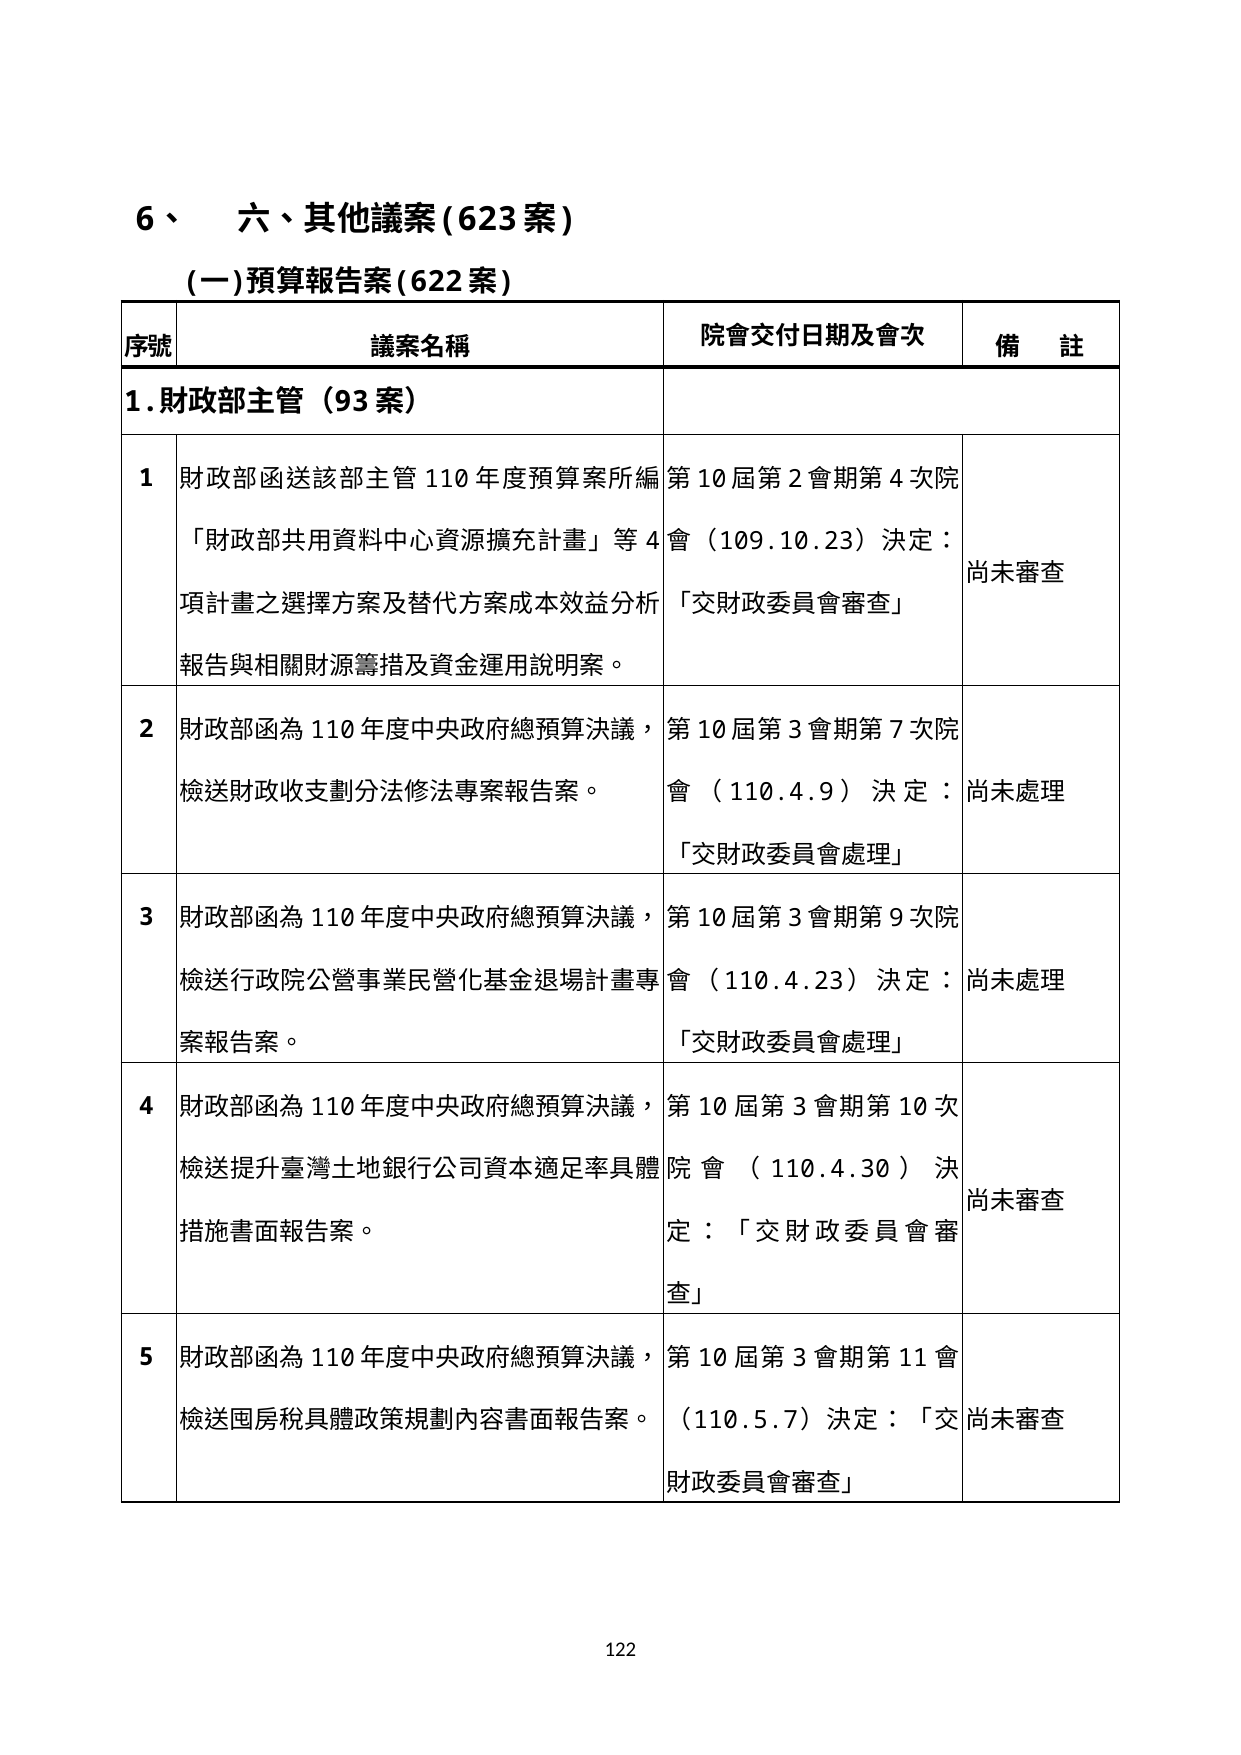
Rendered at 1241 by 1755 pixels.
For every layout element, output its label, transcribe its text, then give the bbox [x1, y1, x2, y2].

table_cell 第10屆第3會期第11會（110.5.7）決定：「交財政委員會審查」 [664, 1314, 962, 1501]
table_cell 財政部函為110年度中央政府總預算決議，檢送行政院公營事業民營化基金退場計畫專案報告案。 [177, 874, 663, 1062]
table_cell 第10屆第3會期第10次院會（110.4.30）決定：「交財政委員會審查」 [664, 1063, 962, 1313]
subtitle 六、其他議案(623案) [135, 175, 1120, 237]
table_cell [122, 686, 176, 873]
table_cell 尚未審查 [963, 1314, 1119, 1501]
table_cell 尚未審查 [963, 1063, 1119, 1313]
table_cell 第10屆第2會期第4次院會（109.10.23）決定：「交財政委員會審查」 [664, 435, 962, 685]
table_cell 財政部函為110年度中央政府總預算決議，檢送囤房稅具體政策規劃內容書面報告案。 [177, 1314, 663, 1501]
table_cell [122, 435, 176, 685]
table_cell 財政部函為110年度中央政府總預算決議，檢送財政收支劃分法修法專案報告案。 [177, 686, 663, 873]
table_header 序號 [122, 303, 176, 365]
table_cell 財政部函送該部主管110年度預算案所編「財政部共用資料中心資源擴充計畫」等4項計畫之選擇方案及替代方案成本效益分析報告與相關財源籌措及資金運用說明案。 [177, 435, 663, 685]
table_cell 尚未審查 [963, 435, 1119, 685]
table_cell 1.財政部主管（93案） [122, 369, 663, 434]
table_cell 尚未處理 [963, 686, 1119, 873]
subtitle (一)預算報告案(622案) [182, 237, 1120, 300]
table_header 議案名稱 [177, 303, 663, 365]
table_cell 財政部函為110年度中央政府總預算決議，檢送提升臺灣土地銀行公司資本適足率具體措施書面報告案。 [177, 1063, 663, 1313]
table_cell [122, 874, 176, 1062]
table_cell [664, 369, 1119, 434]
table_cell 第10屆第3會期第7次院會（110.4.9）決定：「交財政委員會處理」 [664, 686, 962, 873]
table_header 備 註 [963, 303, 1119, 365]
table_cell 第10屆第3會期第9次院會（110.4.23）決定：「交財政委員會處理」 [664, 874, 962, 1062]
table_cell 尚未處理 [963, 874, 1119, 1062]
table_cell [122, 1063, 176, 1313]
table_header 院會交付日期及會次 [664, 303, 962, 365]
table_cell [122, 1314, 176, 1501]
